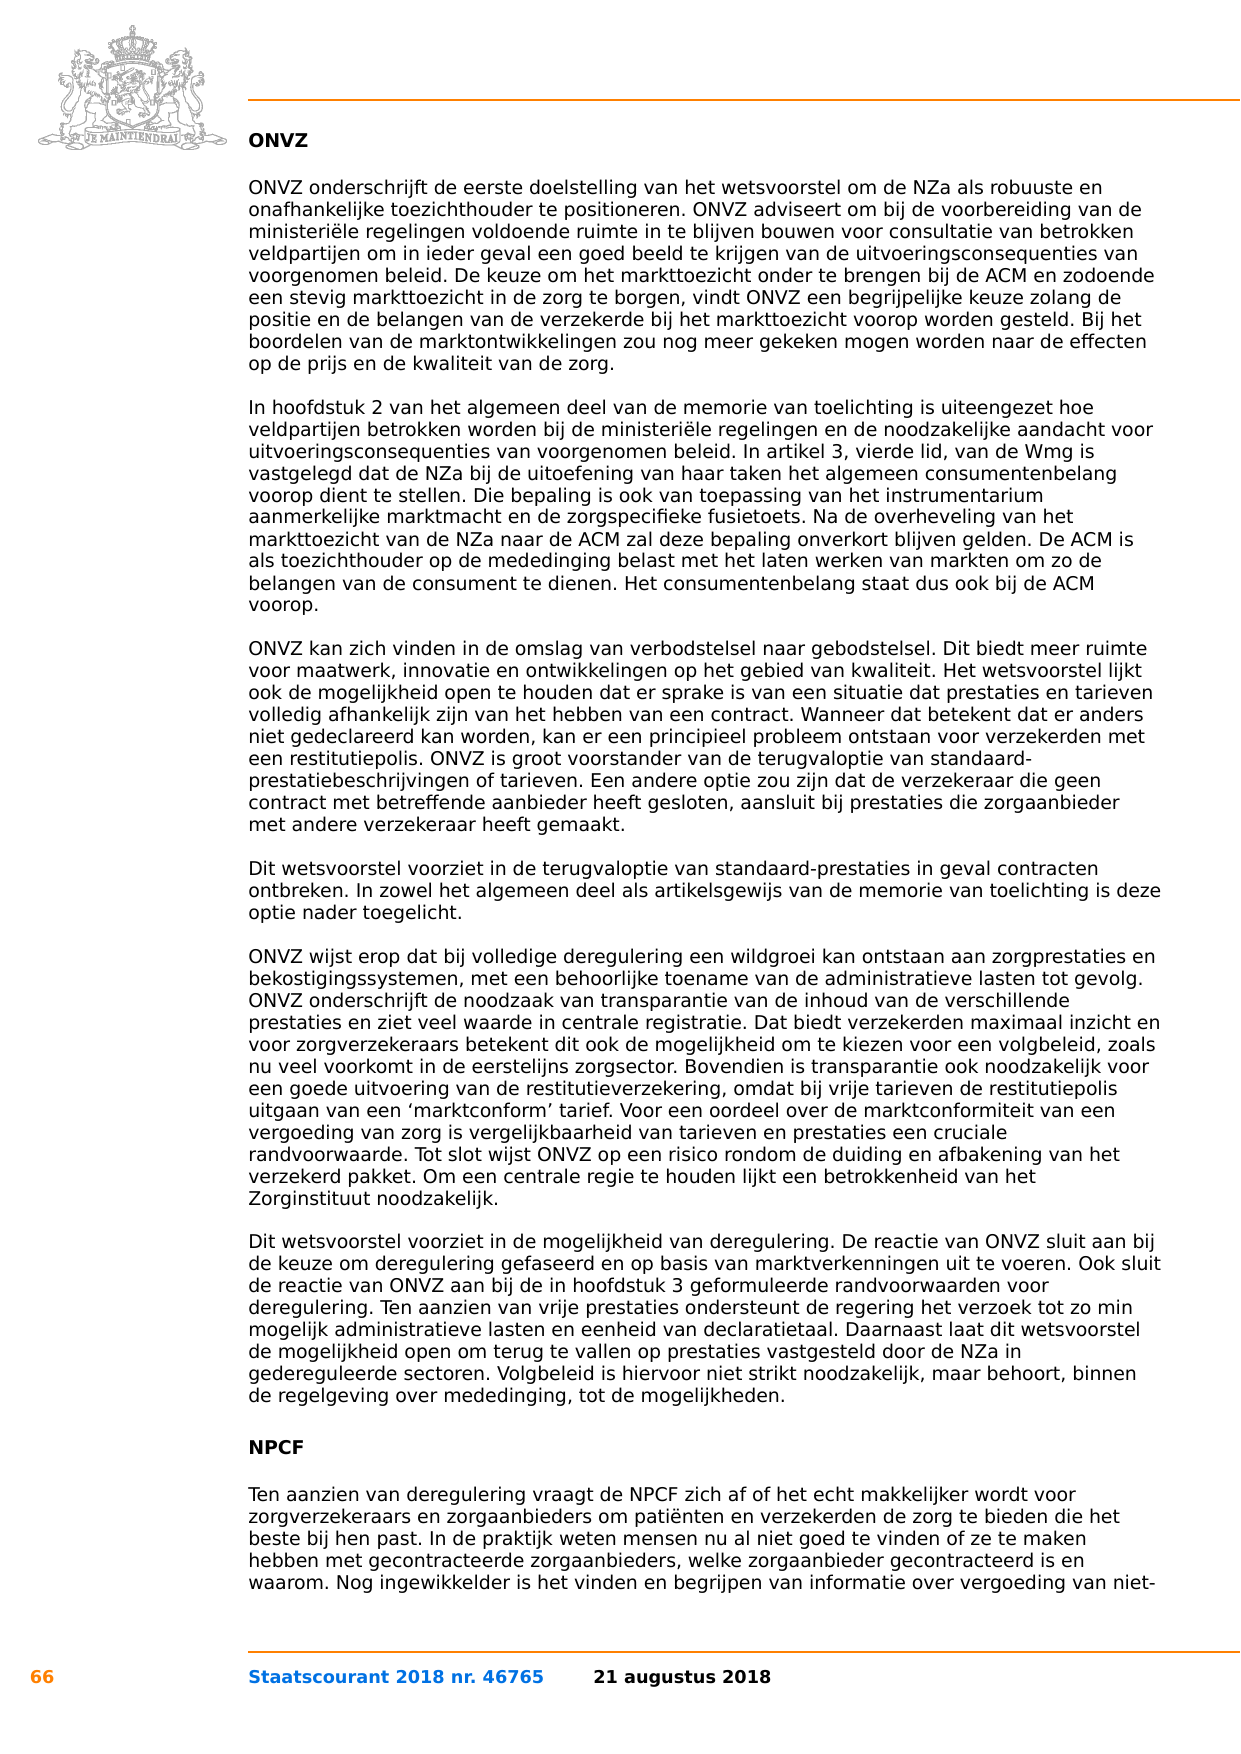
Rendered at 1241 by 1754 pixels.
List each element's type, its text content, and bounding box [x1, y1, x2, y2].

text ONVZ wijst erop dat bij volledige deregulering een wildgroei kan ontstaan aan zorgprestaties en bekostigingssystemen, met een behoorlijke toename van de administratieve lasten tot gevolg. ONVZ onderschrijft de noodzaak van transparantie van de inhoud van de verschillende prestaties en ziet veel waarde in centrale registratie. Dat biedt verzekerden maximaal inzicht en voor zorgverzekeraars betekent dit ook de mogelijkheid om te kiezen voor een volgbeleid, zoals nu veel voorkomt in de eerstelijns zorgsector. Bovendien is transparantie ook noodzakelijk voor een goede uitvoering van de restitutieverzekering, omdat bij vrije tarieven de restitutiepolis uitgaan van een ‘marktconform’ tarief. Voor een oordeel over de marktconformiteit van een vergoeding van zorg is vergelijkbaarheid van tarieven en prestaties een cruciale randvoorwaarde. Tot slot wijst ONVZ op een risico rondom de duiding en afbakening van het verzekerd pakket. Om een centrale regie te houden lijkt een betrokkenheid van het Zorginstituut noodzakelijk. [248, 946, 1163, 1209]
text Dit wetsvoorstel voorziet in de mogelijkheid van deregulering. De reactie van ONVZ sluit aan bij de keuze om deregulering gefaseerd en op basis van marktverkenningen uit te voeren. Ook sluit de reactie van ONVZ aan bij de in hoofdstuk 3 geformuleerde randvoorwaarden voor deregulering. Ten aanzien van vrije prestaties ondersteunt de regering het verzoek tot zo min mogelijk administratieve lasten en eenheid van declaratietaal. Daarnaast laat dit wetsvoorstel de mogelijkheid open om terug te vallen op prestaties vastgesteld door de NZa in gedereguleerde sectoren. Volgbeleid is hiervoor niet strikt noodzakelijk, maar behoort, binnen de regelgeving over mededinging, tot de mogelijkheden. [248, 1231, 1163, 1407]
picture [38, 25, 227, 150]
subtitle ONVZ [248, 130, 1163, 152]
text Dit wetsvoorstel voorziet in de terugvaloptie van standaard-prestaties in geval contracten ontbreken. In zowel het algemeen deel als artikelsgewijs van de memorie van toelichting is deze optie nader toegelicht. [248, 858, 1163, 924]
text ONVZ kan zich vinden in de omslag van verbodstelsel naar gebodstelsel. Dit biedt meer ruimte voor maatwerk, innovatie en ontwikkelingen op het gebied van kwaliteit. Het wetsvoorstel lijkt ook de mogelijkheid open te houden dat er sprake is van een situatie dat prestaties en tarieven volledig afhankelijk zijn van het hebben van een contract. Wanneer dat betekent dat er anders niet gedeclareerd kan worden, kan er een principieel probleem ontstaan voor verzekerden met een restitutiepolis. ONVZ is groot voorstander van de terugvaloptie van standaard-prestatiebeschrijvingen of tarieven. Een andere optie zou zijn dat de verzekeraar die geen contract met betreffende aanbieder heeft gesloten, aansluit bij prestaties die zorgaanbieder met andere verzekeraar heeft gemaakt. [248, 638, 1163, 836]
text In hoofdstuk 2 van het algemeen deel van de memorie van toelichting is uiteengezet hoe veldpartijen betrokken worden bij de ministeriële regelingen en de noodzakelijke aandacht voor uitvoeringsconsequenties van voorgenomen beleid. In artikel 3, vierde lid, van de Wmg is vastgelegd dat de NZa bij de uitoefening van haar taken het algemeen consumentenbelang voorop dient te stellen. Die bepaling is ook van toepassing van het instrumentarium aanmerkelijke marktmacht en de zorgspecifieke fusietoets. Na de overheveling van het markttoezicht van de NZa naar de ACM zal deze bepaling onverkort blijven gelden. De ACM is als toezichthouder op de mededinging belast met het laten werken van markten om zo de belangen van de consument te dienen. Het consumentenbelang staat dus ook bij de ACM voorop. [248, 397, 1163, 616]
text Ten aanzien van deregulering vraagt de NPCF zich af of het echt makkelijker wordt voor zorgverzekeraars en zorgaanbieders om patiënten en verzekerden de zorg te bieden die het beste bij hen past. In de praktijk weten mensen nu al niet goed te vinden of ze te maken hebben met gecontracteerde zorgaanbieders, welke zorgaanbieder gecontracteerd is en waarom. Nog ingewikkelder is het vinden en begrijpen van informatie over vergoeding van niet- [248, 1484, 1163, 1594]
text ONVZ onderschrijft de eerste doelstelling van het wetsvoorstel om de NZa als robuuste en onafhankelijke toezichthouder te positioneren. ONVZ adviseert om bij de voorbereiding van de ministeriële regelingen voldoende ruimte in te blijven bouwen voor consultatie van betrokken veldpartijen om in ieder geval een goed beeld te krijgen van de uitvoeringsconsequenties van voorgenomen beleid. De keuze om het markttoezicht onder te brengen bij de ACM en zodoende een stevig markttoezicht in de zorg te borgen, vindt ONVZ een begrijpelijke keuze zolang de positie en de belangen van de verzekerde bij het markttoezicht voorop worden gesteld. Bij het boordelen van de marktontwikkelingen zou nog meer gekeken mogen worden naar de effecten op de prijs en de kwaliteit van de zorg. [248, 177, 1163, 375]
subtitle NPCF [248, 1437, 1163, 1459]
